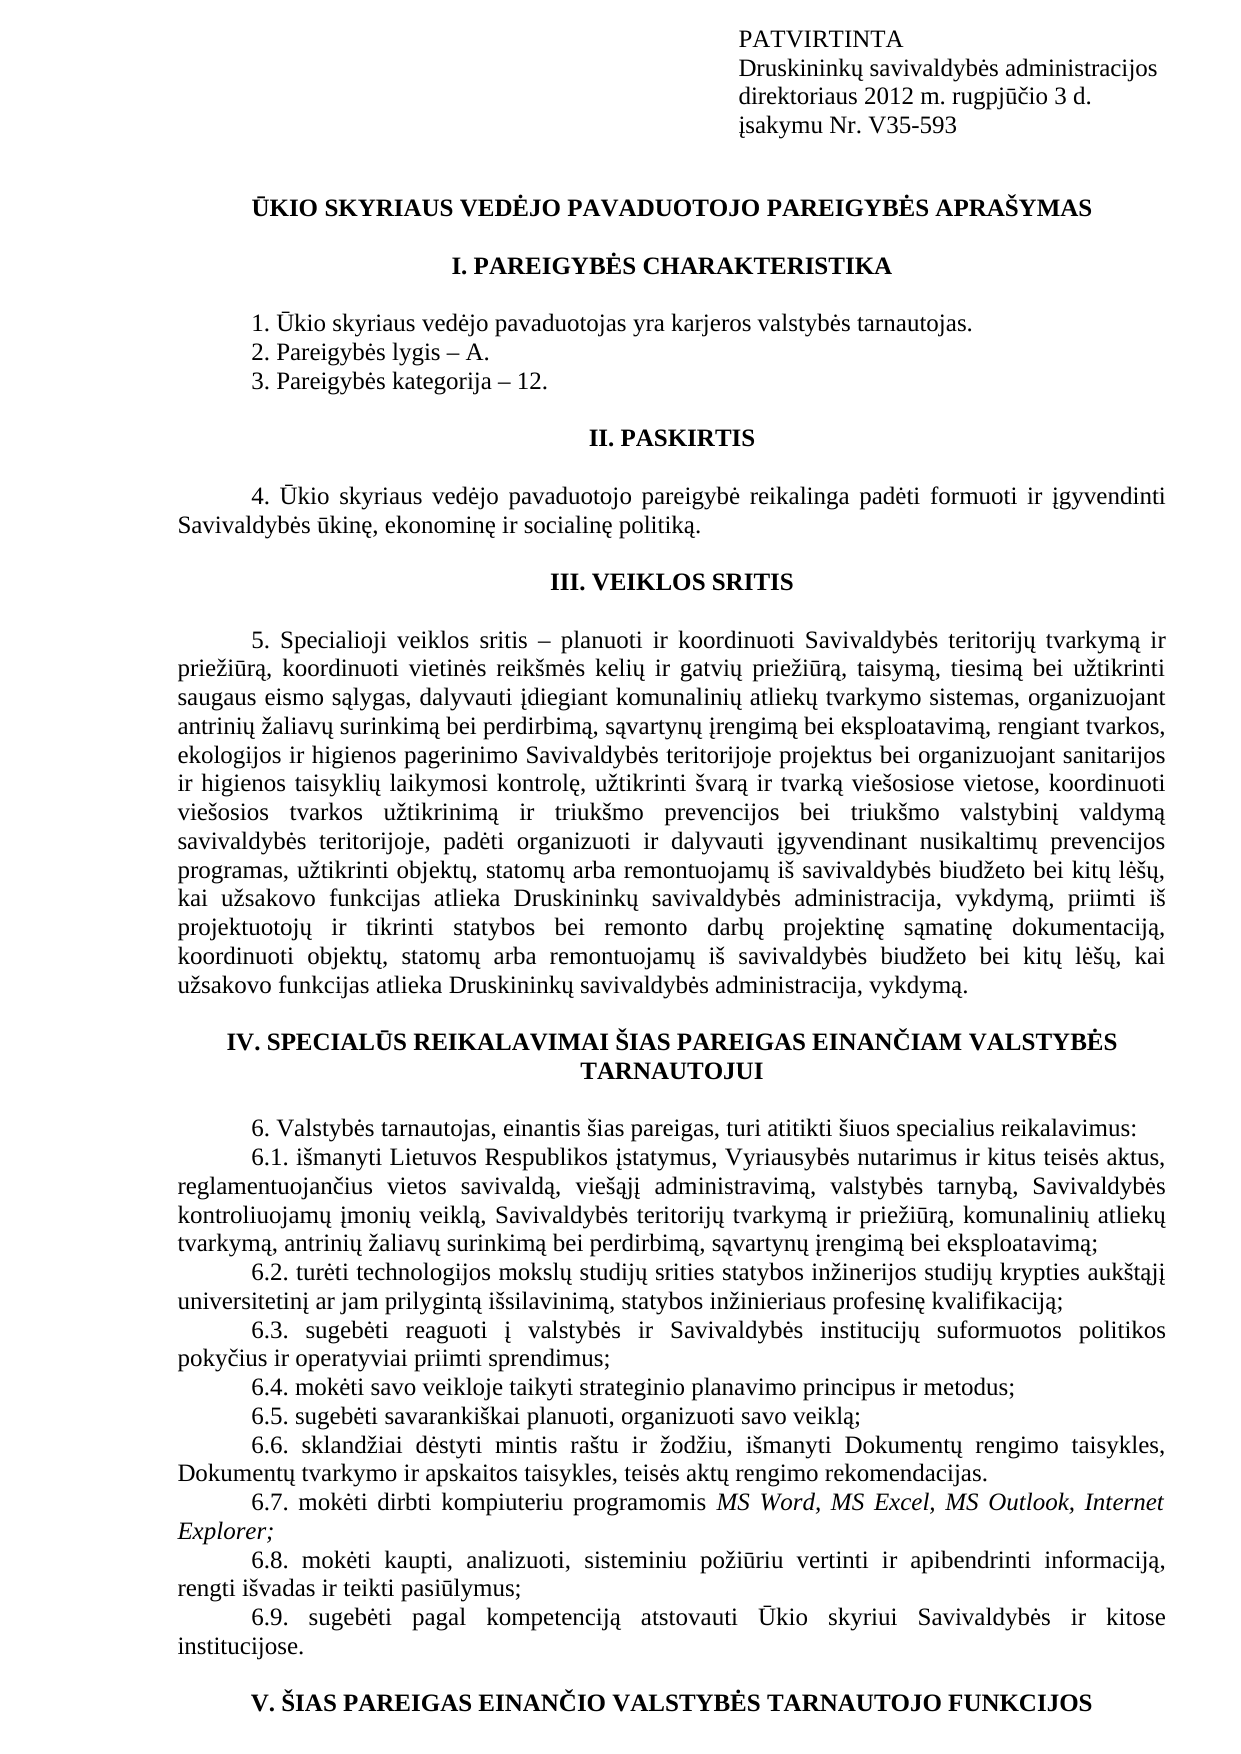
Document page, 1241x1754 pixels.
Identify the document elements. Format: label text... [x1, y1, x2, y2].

text PATVIRTINTA [738, 24, 1167, 53]
text ŪKIO SKYRIAUS VEDĖJO PAVADUOTOJO PAREIGYBĖS APRAŠYMAS [177, 193, 1167, 222]
text I. PAREIGYBĖS CHARAKTERISTIKA [177, 251, 1167, 280]
text 4. Ūkio skyriaus vedėjo pavaduotojo pareigybė reikalinga padėti formuoti ir įgyvendinti Savivaldybės ūkinę, ekonominę ir socialinę politiką. [177, 481, 1167, 538]
text V. ŠIAS PAREIGAS EINANČIO VALSTYBĖS TARNAUTOJO FUNKCIJOS [177, 1688, 1167, 1717]
text 6.1. išmanyti Lietuvos Respublikos įstatymus, Vyriausybės nutarimus ir kitus teisės aktus, reglamentuojančius vietos savivaldą, viešąjį administravimą, valstybės tarnybą, Savivaldybės kontroliuojamų įmonių veiklą, Savivaldybės teritorijų tvarkymą ir priežiūrą, komunalinių atliekų tvarkymą, antrinių žaliavų surinkimą bei perdirbimą, sąvartynų įrengimą bei eksploatavimą; [177, 1142, 1167, 1257]
text 6.4. mokėti savo veikloje taikyti strateginio planavimo principus ir metodus; [177, 1372, 1167, 1401]
text 6.9. sugebėti pagal kompetenciją atstovauti Ūkio skyriui Savivaldybės ir kitose institucijose. [177, 1602, 1167, 1660]
text 2. Pareigybės lygis – A. [177, 337, 1167, 366]
text 6.8. mokėti kaupti, analizuoti, sisteminiu požiūriu vertinti ir apibendrinti informaciją, rengti išvadas ir teikti pasiūlymus; [177, 1545, 1167, 1602]
text Druskininkų savivaldybės administracijos [738, 53, 1167, 81]
text 3. Pareigybės kategorija – 12. [177, 366, 1167, 395]
text 6.2. turėti technologijos mokslų studijų srities statybos inžinerijos studijų krypties aukštąjį universitetinį ar jam prilygintą išsilavinimą, statybos inžinieriaus profesinę kvalifikaciją; [177, 1257, 1167, 1315]
text 6.6. sklandžiai dėstyti mintis raštu ir žodžiu, išmanyti Dokumentų rengimo taisykles, Dokumentų tvarkymo ir apskaitos taisykles, teisės aktų rengimo rekomendacijas. [177, 1430, 1167, 1487]
text 6.7. mokėti dirbti kompiuteriu programomis MS Word, MS Excel, MS Outlook, Internet Explorer; [177, 1487, 1167, 1545]
text 6.5. sugebėti savarankiškai planuoti, organizuoti savo veiklą; [177, 1401, 1167, 1430]
text II. PASKIRTIS [177, 423, 1167, 452]
text IV. SPECIALŪS REIKALAVIMAI ŠIAS PAREIGAS EINANČIAM VALSTYBĖS TARNAUTOJUI [177, 1027, 1167, 1085]
text III. VEIKLOS SRITIS [177, 567, 1167, 596]
text direktoriaus 2012 m. rugpjūčio 3 d. [177, 81, 1167, 110]
text 6. Valstybės tarnautojas, einantis šias pareigas, turi atitikti šiuos specialius reikalavimus: [177, 1113, 1167, 1142]
text įsakymu Nr. V35-593 [177, 110, 1167, 139]
text 1. Ūkio skyriaus vedėjo pavaduotojas yra karjeros valstybės tarnautojas. [177, 308, 1167, 337]
text 6.3. sugebėti reaguoti į valstybės ir Savivaldybės institucijų suformuotos politikos pokyčius ir operatyviai priimti sprendimus; [177, 1315, 1167, 1372]
text 5. Specialioji veiklos sritis – planuoti ir koordinuoti Savivaldybės teritorijų tvarkymą ir priežiūrą, koordinuoti vietinės reikšmės kelių ir gatvių priežiūrą, taisymą, tiesimą bei užtikrinti saugaus eismo sąlygas, dalyvauti įdiegiant komunalinių atliekų tvarkymo sistemas, organizuojant antrinių žaliavų surinkimą bei perdirbimą, sąvartynų įrengimą bei eksploatavimą, rengiant tvarkos, ekologijos ir higienos pagerinimo Savivaldybės teritorijoje projektus bei organizuojant sanitarijos ir higienos taisyklių laikymosi kontrolę, užtikrinti švarą ir tvarką viešosiose vietose, koordinuoti viešosios tvarkos užtikrinimą ir triukšmo prevencijos bei triukšmo valstybinį valdymą savivaldybės teritorijoje, padėti organizuoti ir dalyvauti įgyvendinant nusikaltimų prevencijos programas, užtikrinti objektų, statomų arba remontuojamų iš savivaldybės biudžeto bei kitų lėšų, kai užsakovo funkcijas atlieka Druskininkų savivaldybės administracija, vykdymą, priimti iš projektuotojų ir tikrinti statybos bei remonto darbų projektinę sąmatinę dokumentaciją, koordinuoti objektų, statomų arba remontuojamų iš savivaldybės biudžeto bei kitų lėšų, kai užsakovo funkcijas atlieka Druskininkų savivaldybės administracija, vykdymą. [177, 625, 1167, 998]
